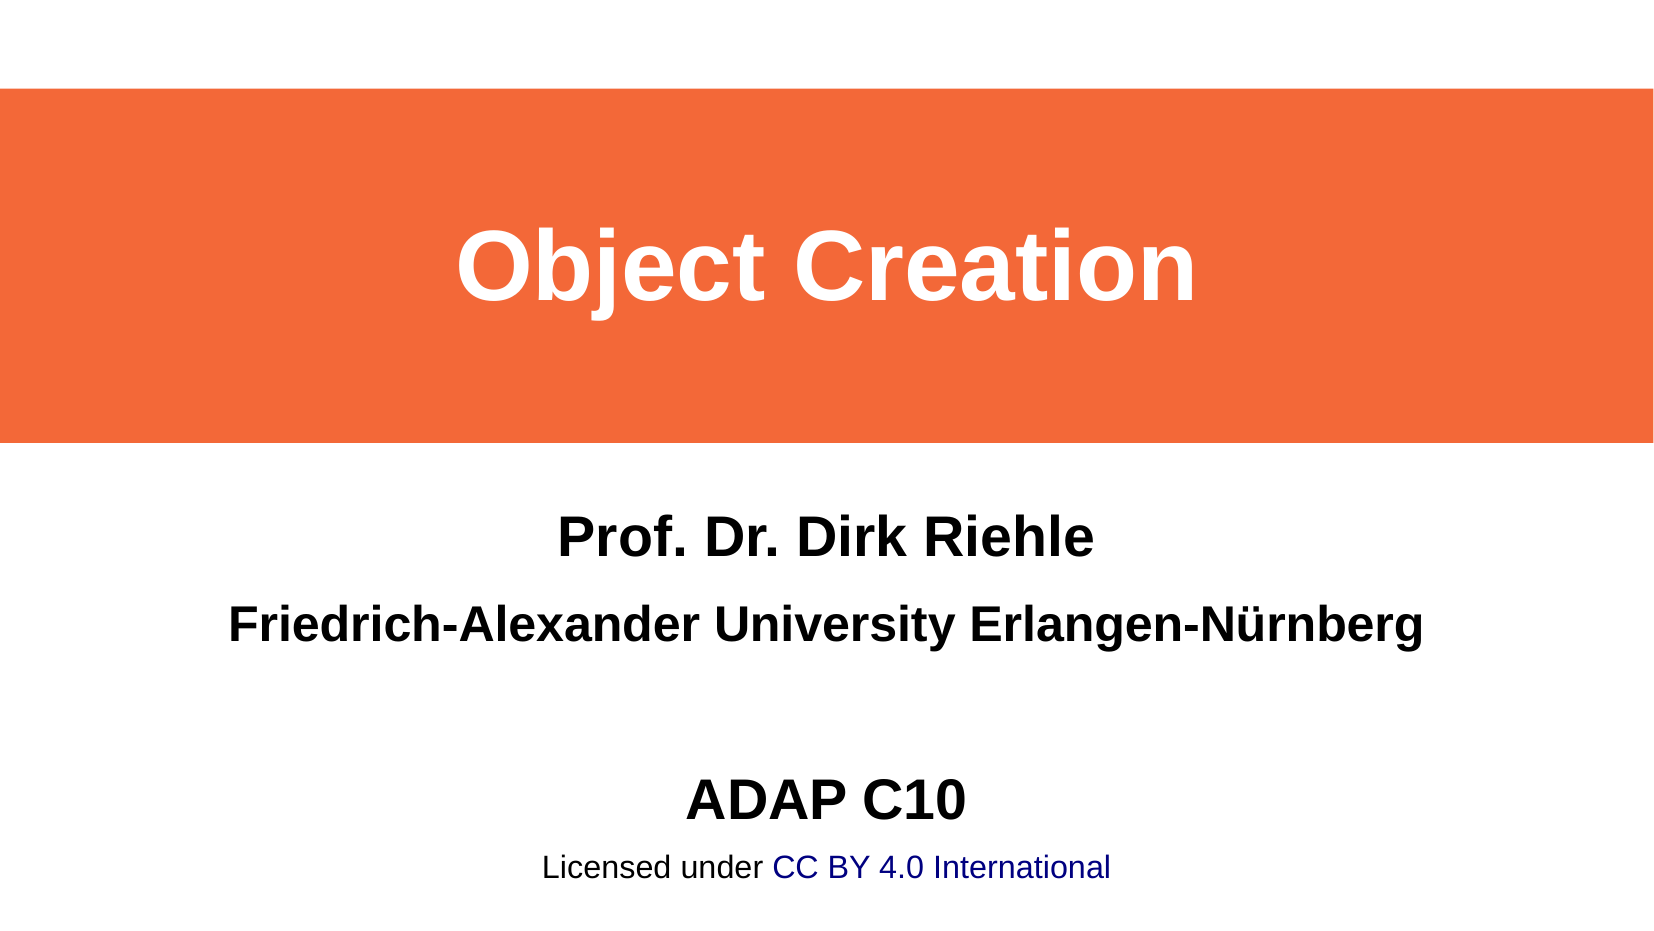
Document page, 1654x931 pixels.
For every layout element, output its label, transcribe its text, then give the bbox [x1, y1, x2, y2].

title Object Creation [0, 88, 1654, 443]
subtitle Prof. Dr. Dirk Riehle Friedrich-Alexander University Erlangen-Nürnberg ADAP C10 Licensed under CC BY 4.0 International [29, 472, 1625, 886]
